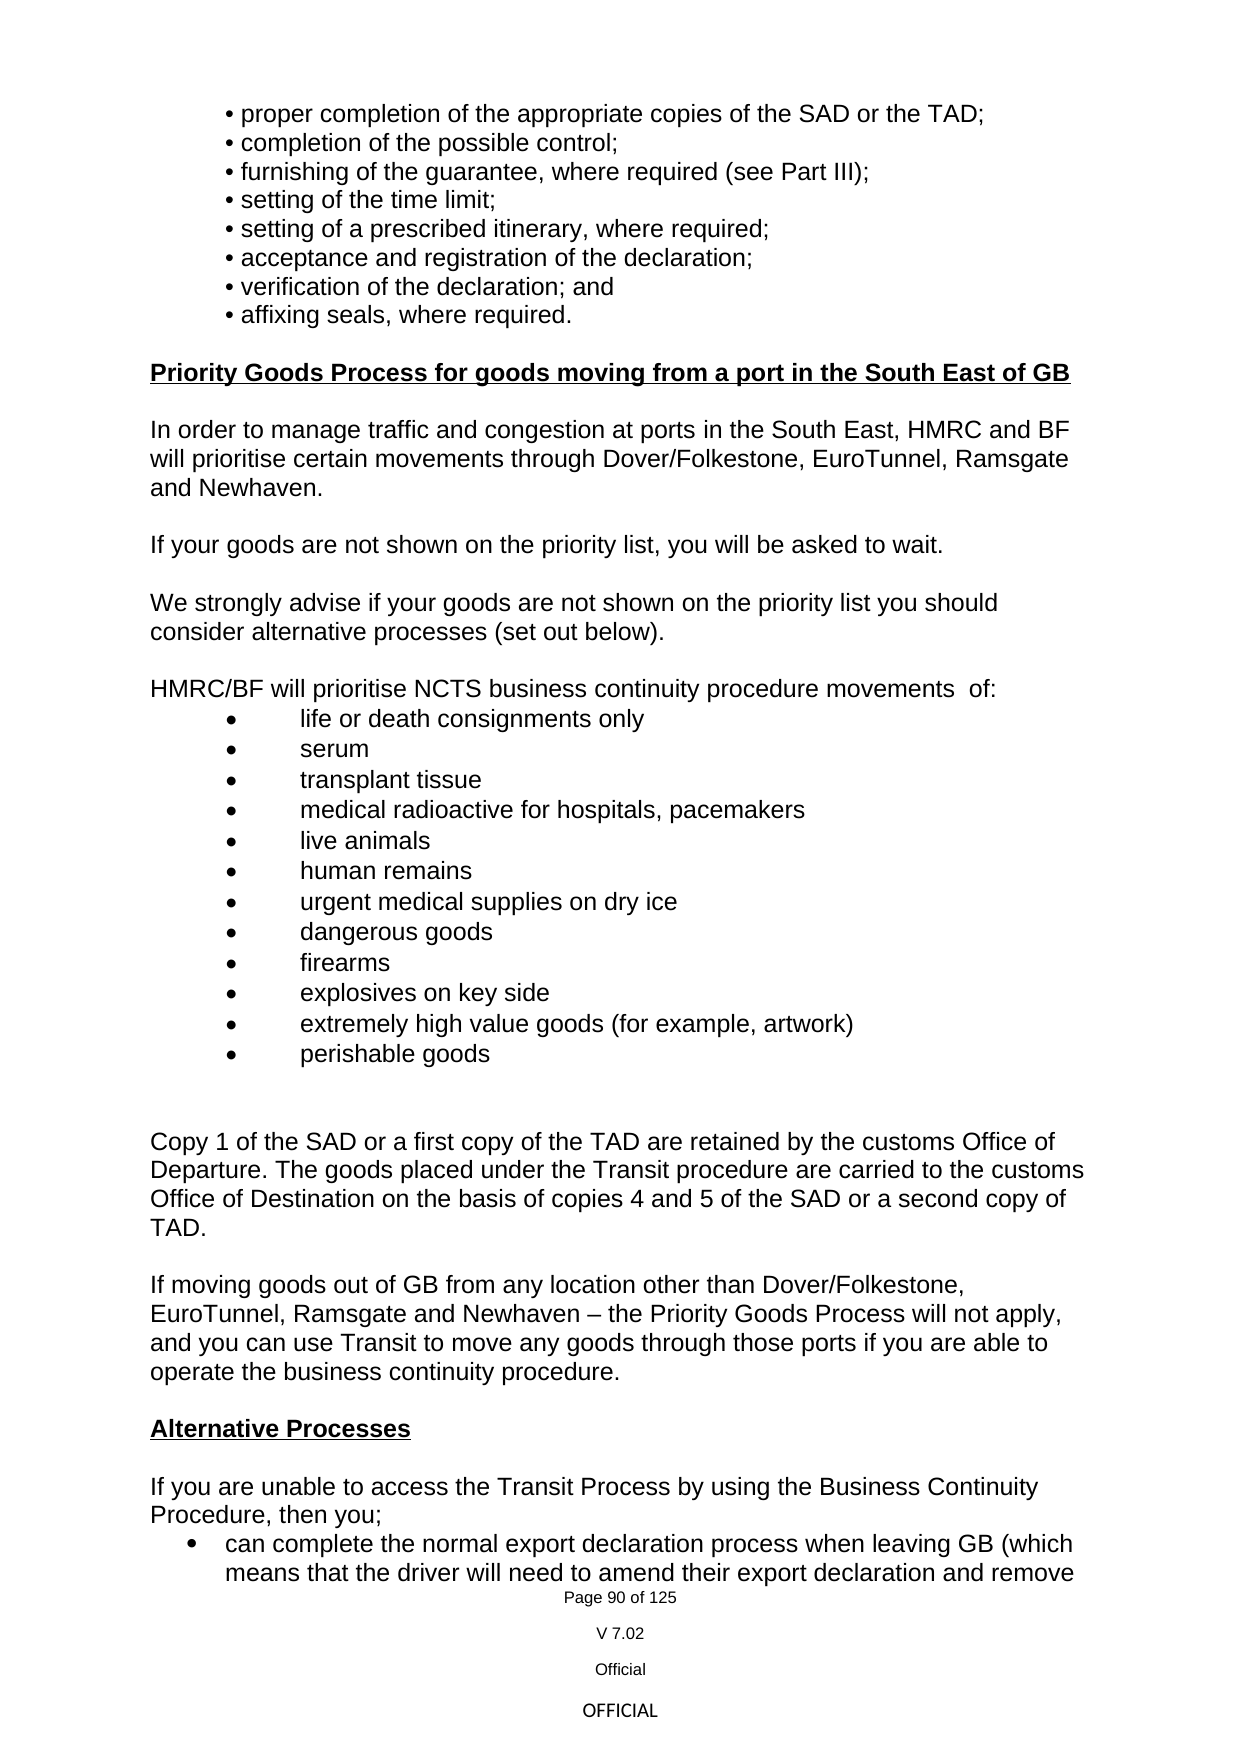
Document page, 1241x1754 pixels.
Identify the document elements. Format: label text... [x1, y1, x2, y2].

text We strongly advise if your goods are not shown on the priority list you should consider alternative processes (set out below). [150, 588, 1090, 645]
text • proper completion of the appropriate copies of the SAD or the TAD; [225, 99, 1090, 128]
text If you are unable to access the Transit Process by using the Business Continuity Procedure, then you; [150, 1472, 1090, 1529]
text • furnishing of the guarantee, where required (see Part III); [225, 157, 1090, 185]
list live animals [225, 825, 1090, 855]
list perishable goods [225, 1038, 1090, 1069]
list medical radioactive for hospitals, pacemakers [225, 794, 1090, 825]
list dangerous goods [225, 916, 1090, 947]
text • acceptance and registration of the declaration; [225, 243, 1090, 272]
list life or death consignments only [225, 703, 1090, 733]
list human remains [225, 855, 1090, 886]
list urgent medical supplies on dry ice [225, 886, 1090, 916]
text If moving goods out of GB from any location other than Dover/Folkestone, EuroTunnel, Ramsgate and Newhaven – the Priority Goods Process will not apply, and you can use Transit to move any goods through those ports if you are able to operate the business continuity procedure. [150, 1270, 1090, 1385]
text Copy 1 of the SAD or a first copy of the TAD are retained by the customs Office of Departure. The goods placed under the Transit procedure are carried to the customs Office of Destination on the basis of copies 4 and 5 of the SAD or a second copy of TAD. [150, 1127, 1090, 1242]
list extremely high value goods (for example, artwork) [225, 1008, 1090, 1038]
text Priority Goods Process for goods moving from a port in the South East of GB [150, 358, 1090, 387]
list transplant tissue [225, 764, 1090, 794]
text • verification of the declaration; and [225, 272, 1090, 300]
list firearms [225, 947, 1090, 977]
text • completion of the possible control; [225, 128, 1090, 157]
text Alternative Processes [150, 1414, 1090, 1443]
list explosives on key side [225, 977, 1090, 1008]
list serum [225, 733, 1090, 764]
text In order to manage traffic and congestion at ports in the South East, HMRC and BF will prioritise certain movements through Dover/Folkestone, EuroTunnel, Ramsgate and Newhaven. [150, 415, 1090, 502]
list can complete the normal export declaration process when leaving GB (which means that the driver will need to amend their export declaration and remove [187, 1529, 1090, 1587]
text HMRC/BF will prioritise NCTS business continuity procedure movements of: [150, 674, 1090, 703]
text • setting of a prescribed itinerary, where required; [225, 214, 1090, 243]
text If your goods are not shown on the priority list, you will be asked to wait. [150, 530, 1090, 559]
text • affixing seals, where required. [225, 300, 1090, 329]
text • setting of the time limit; [225, 185, 1090, 214]
